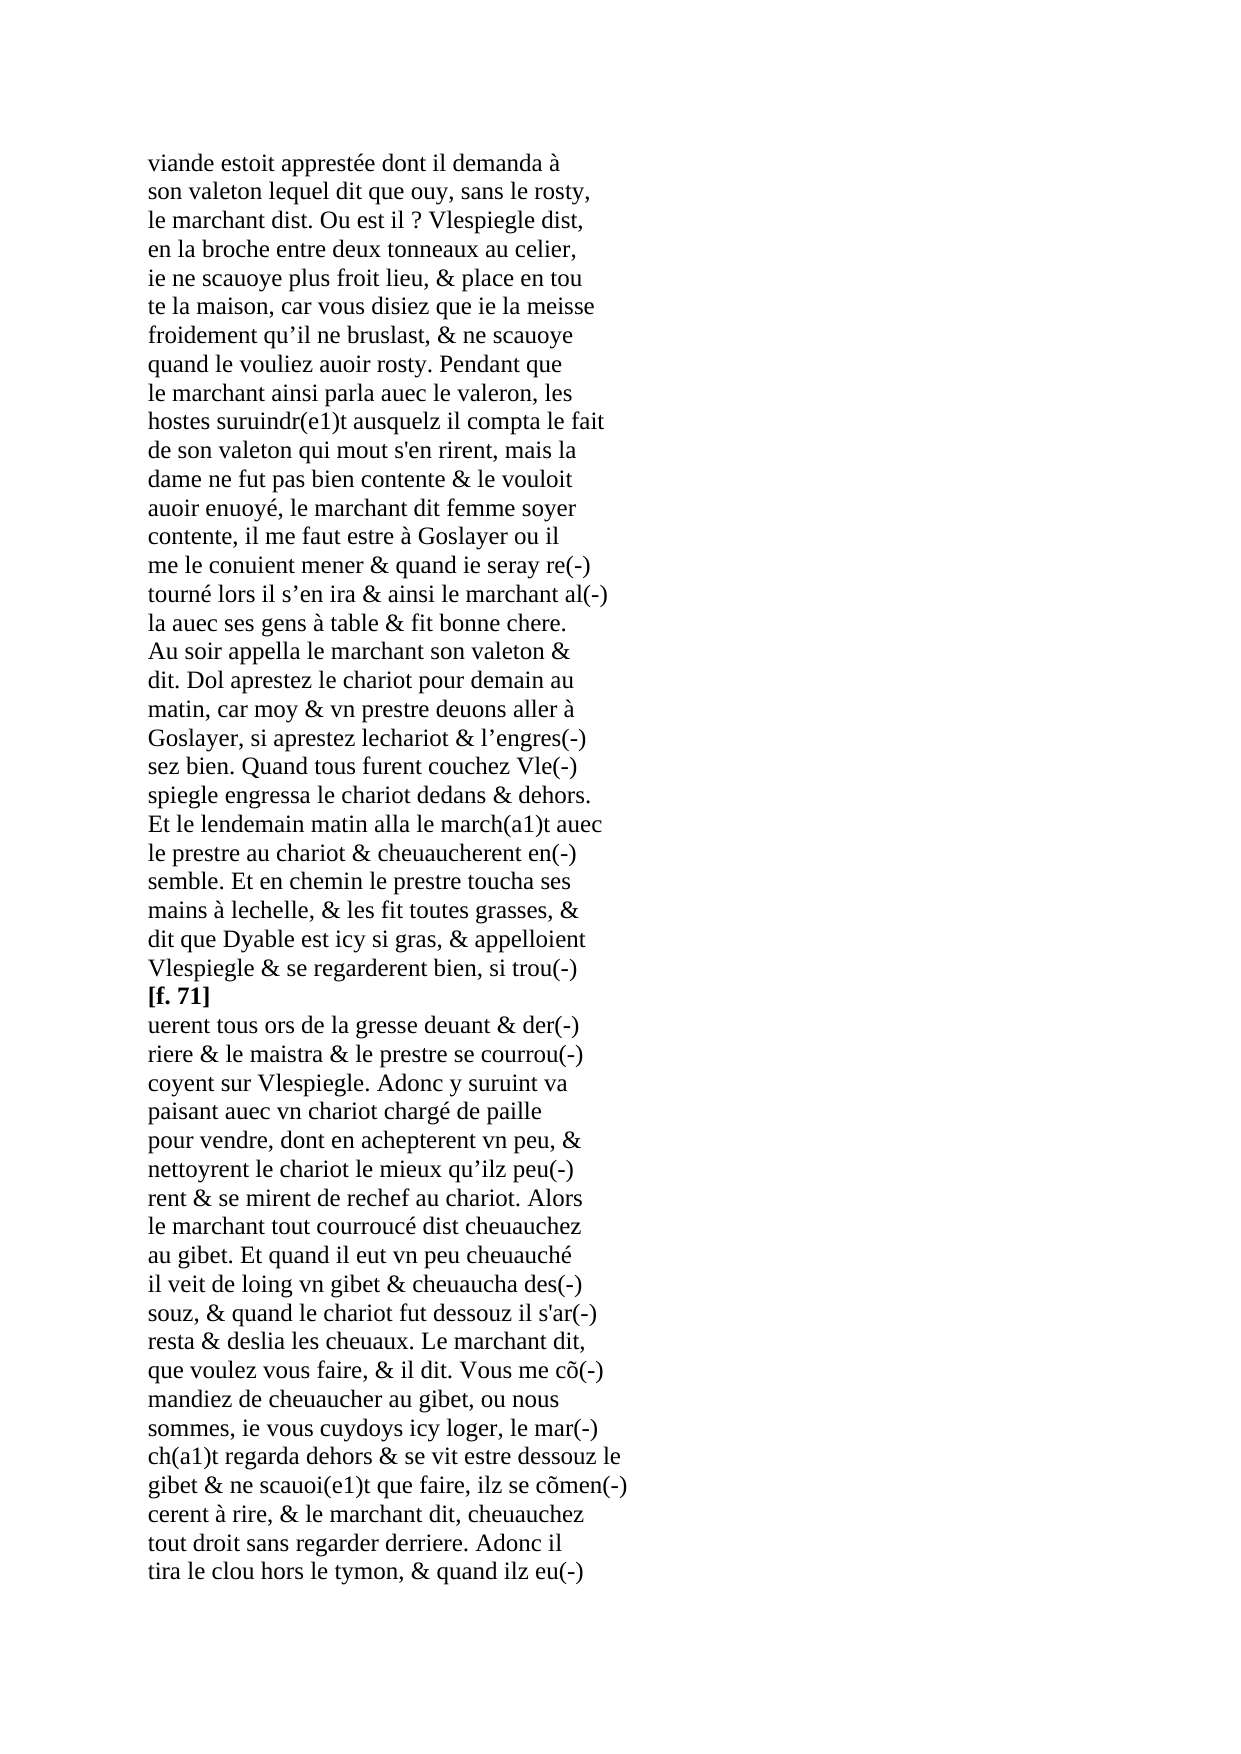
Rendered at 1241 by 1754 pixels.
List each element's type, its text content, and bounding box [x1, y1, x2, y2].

text uerent tous ors de la gresse deuant & der(-) riere & le maistra & le prestre se courrou(-) coyent sur Vlespiegle. Adonc y suruint va paisant auec vn chariot chargé de paille pour vendre, dont en achepterent vn peu, & nettoyrent le chariot le mieux qu’ilz peu(-) rent & se mirent de rechef au chariot. Alors le marchant tout courroucé dist cheuauchez au gibet. Et quand il eut vn peu cheuauché il veit de loing vn gibet & cheuaucha des(-) souz, & quand le chariot fut dessouz il s'ar(-) resta & deslia les cheuaux. Le marchant dit, que voulez vous faire, & il dit. Vous me cõ(-) mandiez de cheuaucher au gibet, ou nous sommes, ie vous cuydoys icy loger, le mar(-) ch(a1)t regarda dehors & se vit estre dessouz le gibet & ne scauoi(e1)t que faire, ilz se cõmen(-) cerent à rire, & le marchant dit, cheuauchez tout droit sans regarder derriere. Adonc il tira le clou hors le tymon, & quand ilz eu(-) [148, 1010, 1093, 1585]
text viande estoit apprestée dont il demanda à son valeton lequel dit que ouy, sans le rosty, le marchant dist. Ou est il ? Vlespiegle dist, en la broche entre deux tonneaux au celier, ie ne scauoye plus froit lieu, & place en tou te la maison, car vous disiez que ie la meisse froidement qu’il ne bruslast, & ne scauoye quand le vouliez auoir rosty. Pendant que le marchant ainsi parla auec le valeron, les hostes suruindr(e1)t ausquelz il compta le fait de son valeton qui mout s'en rirent, mais la dame ne fut pas bien contente & le vouloit auoir enuoyé, le marchant dit femme soyer contente, il me faut estre à Goslayer ou il me le conuient mener & quand ie seray re(-) tourné lors il s’en ira & ainsi le marchant al(-) la auec ses gens à table & fit bonne chere. Au soir appella le marchant son valeton & dit. Dol aprestez le chariot pour demain au matin, car moy & vn prestre deuons aller à Goslayer, si aprestez lechariot & l’engres(-) sez bien. Quand tous furent couchez Vle(-) spiegle engressa le chariot dedans & dehors. Et le lendemain matin alla le march(a1)t auec le prestre au chariot & cheuaucherent en(-) semble. Et en chemin le prestre toucha ses mains à lechelle, & les fit toutes grasses, & dit que Dyable est icy si gras, & appelloient Vlespiegle & se regarderent bien, si trou(-) [f. 71] [148, 148, 1093, 1010]
